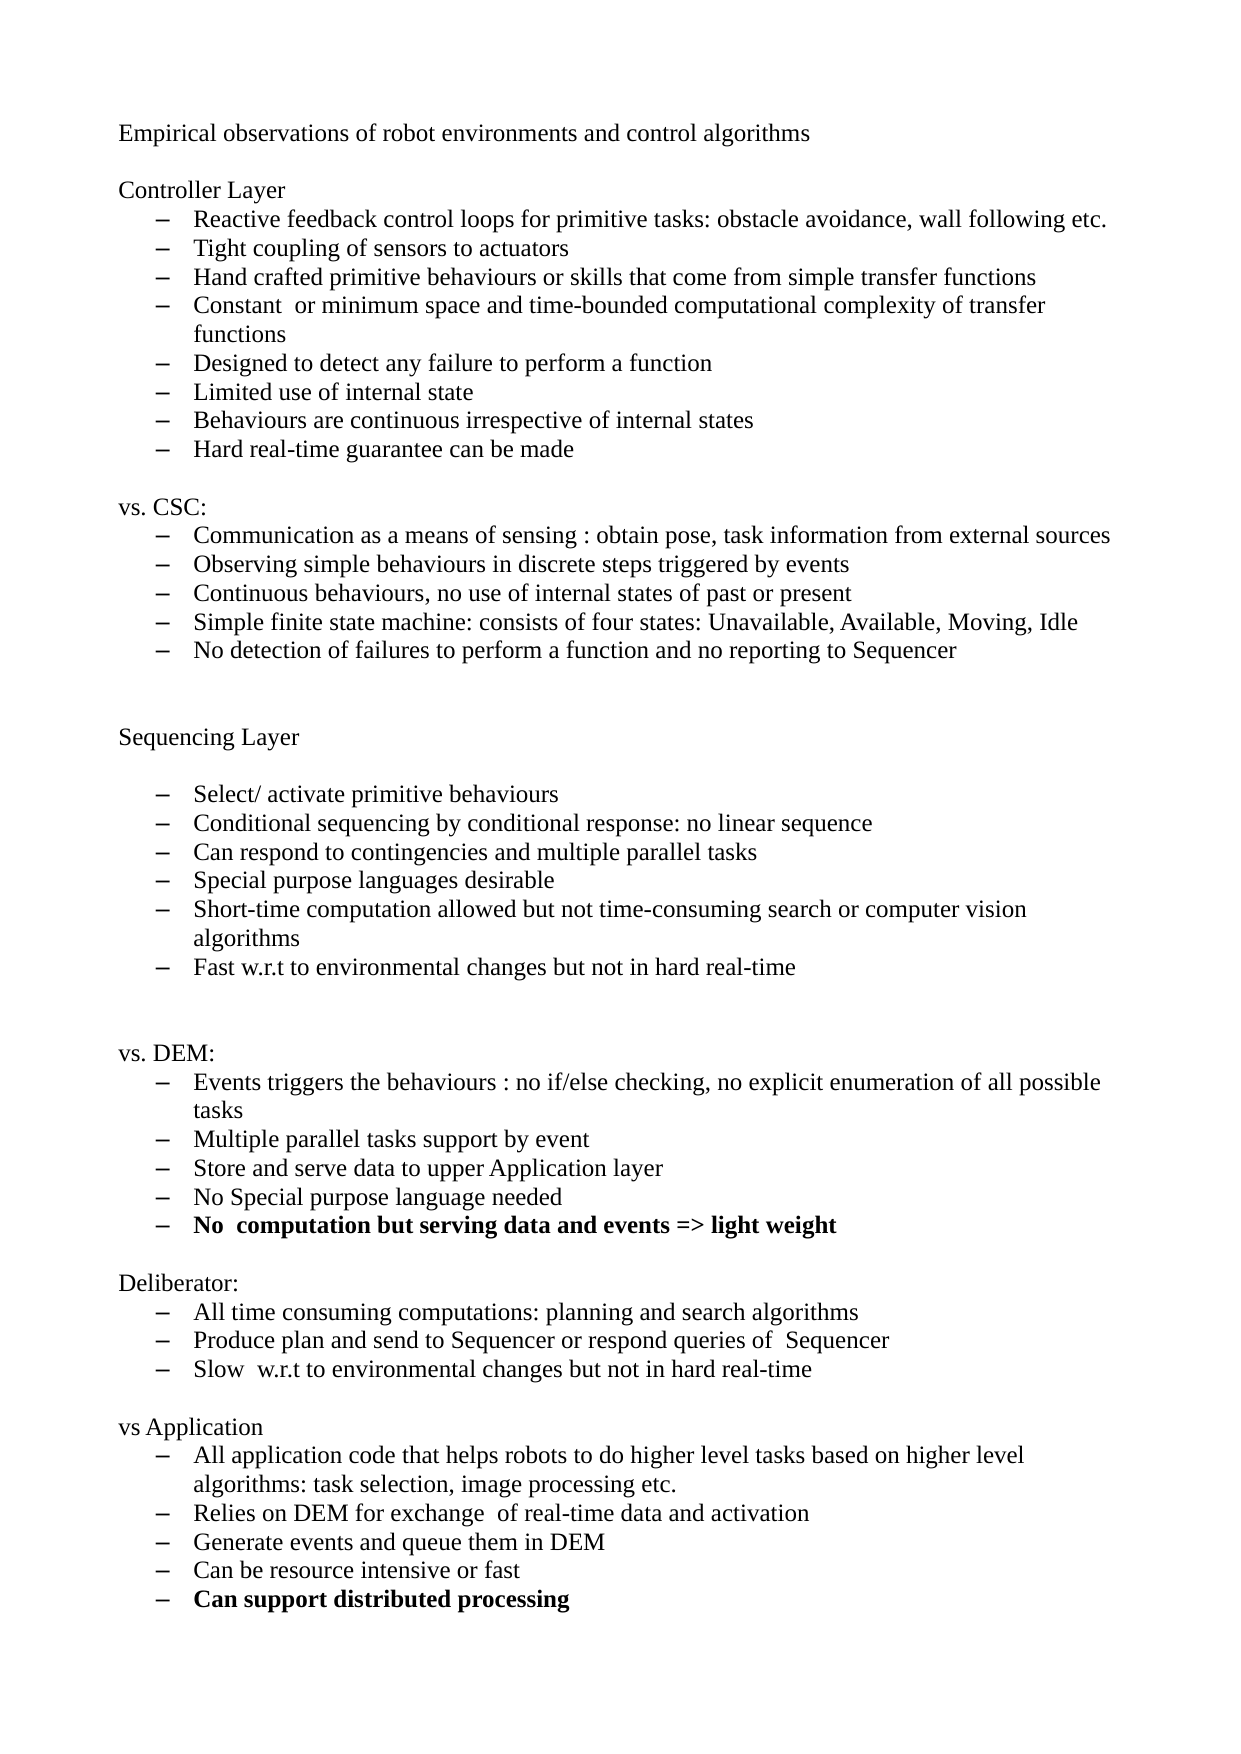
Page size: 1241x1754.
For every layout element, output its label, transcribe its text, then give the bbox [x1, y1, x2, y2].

list Conditional sequencing by conditional response: no linear sequence [156, 808, 1122, 837]
list No computation but serving data and events => light weight [156, 1211, 1122, 1239]
list Constant or minimum space and time-bounded computational complexity of transfer functions [156, 291, 1122, 348]
list Select/ activate primitive behaviours [156, 779, 1122, 808]
text Controller Layer [118, 176, 1122, 204]
text vs. DEM: [118, 1038, 1122, 1067]
list Store and serve data to upper Application layer [156, 1153, 1122, 1182]
text Empirical observations of robot environments and control algorithms [118, 118, 1122, 147]
list Can be resource intensive or fast [156, 1556, 1122, 1584]
list Behaviours are continuous irrespective of internal states [156, 406, 1122, 434]
text vs. CSC: [118, 492, 1122, 521]
list Can respond to contingencies and multiple parallel tasks [156, 837, 1122, 866]
text Sequencing Layer [118, 722, 1122, 751]
list Simple finite state machine: consists of four states: Unavailable, Available, Moving, Idle [156, 607, 1122, 636]
text vs Application [118, 1412, 1122, 1441]
list Hard real-time guarantee can be made [156, 434, 1122, 463]
list Reactive feedback control loops for primitive tasks: obstacle avoidance, wall following etc. [156, 204, 1122, 233]
list Events triggers the behaviours : no if/else checking, no explicit enumeration of all possible tasks [156, 1067, 1122, 1124]
list Observing simple behaviours in discrete steps triggered by events [156, 549, 1122, 578]
list All application code that helps robots to do higher level tasks based on higher level algorithms: task selection, image processing etc. [156, 1441, 1122, 1498]
list Multiple parallel tasks support by event [156, 1124, 1122, 1153]
list All time consuming computations: planning and search algorithms [156, 1297, 1122, 1326]
list Tight coupling of sensors to actuators [156, 233, 1122, 262]
list Continuous behaviours, no use of internal states of past or present [156, 578, 1122, 607]
list Produce plan and send to Sequencer or respond queries of Sequencer [156, 1326, 1122, 1354]
list Fast w.r.t to environmental changes but not in hard real-time [156, 952, 1122, 981]
list Generate events and queue them in DEM [156, 1527, 1122, 1556]
list Slow w.r.t to environmental changes but not in hard real-time [156, 1354, 1122, 1383]
text Deliberator: [118, 1268, 1122, 1297]
list Limited use of internal state [156, 377, 1122, 406]
list Can support distributed processing [156, 1584, 1122, 1613]
list Designed to detect any failure to perform a function [156, 348, 1122, 377]
list Hand crafted primitive behaviours or skills that come from simple transfer functions [156, 262, 1122, 291]
list No Special purpose language needed [156, 1182, 1122, 1211]
list Relies on DEM for exchange of real-time data and activation [156, 1498, 1122, 1527]
list No detection of failures to perform a function and no reporting to Sequencer [156, 636, 1122, 664]
list Communication as a means of sensing : obtain pose, task information from external sources [156, 521, 1122, 549]
list Short-time computation allowed but not time-consuming search or computer vision algorithms [156, 894, 1122, 952]
list Special purpose languages desirable [156, 866, 1122, 894]
